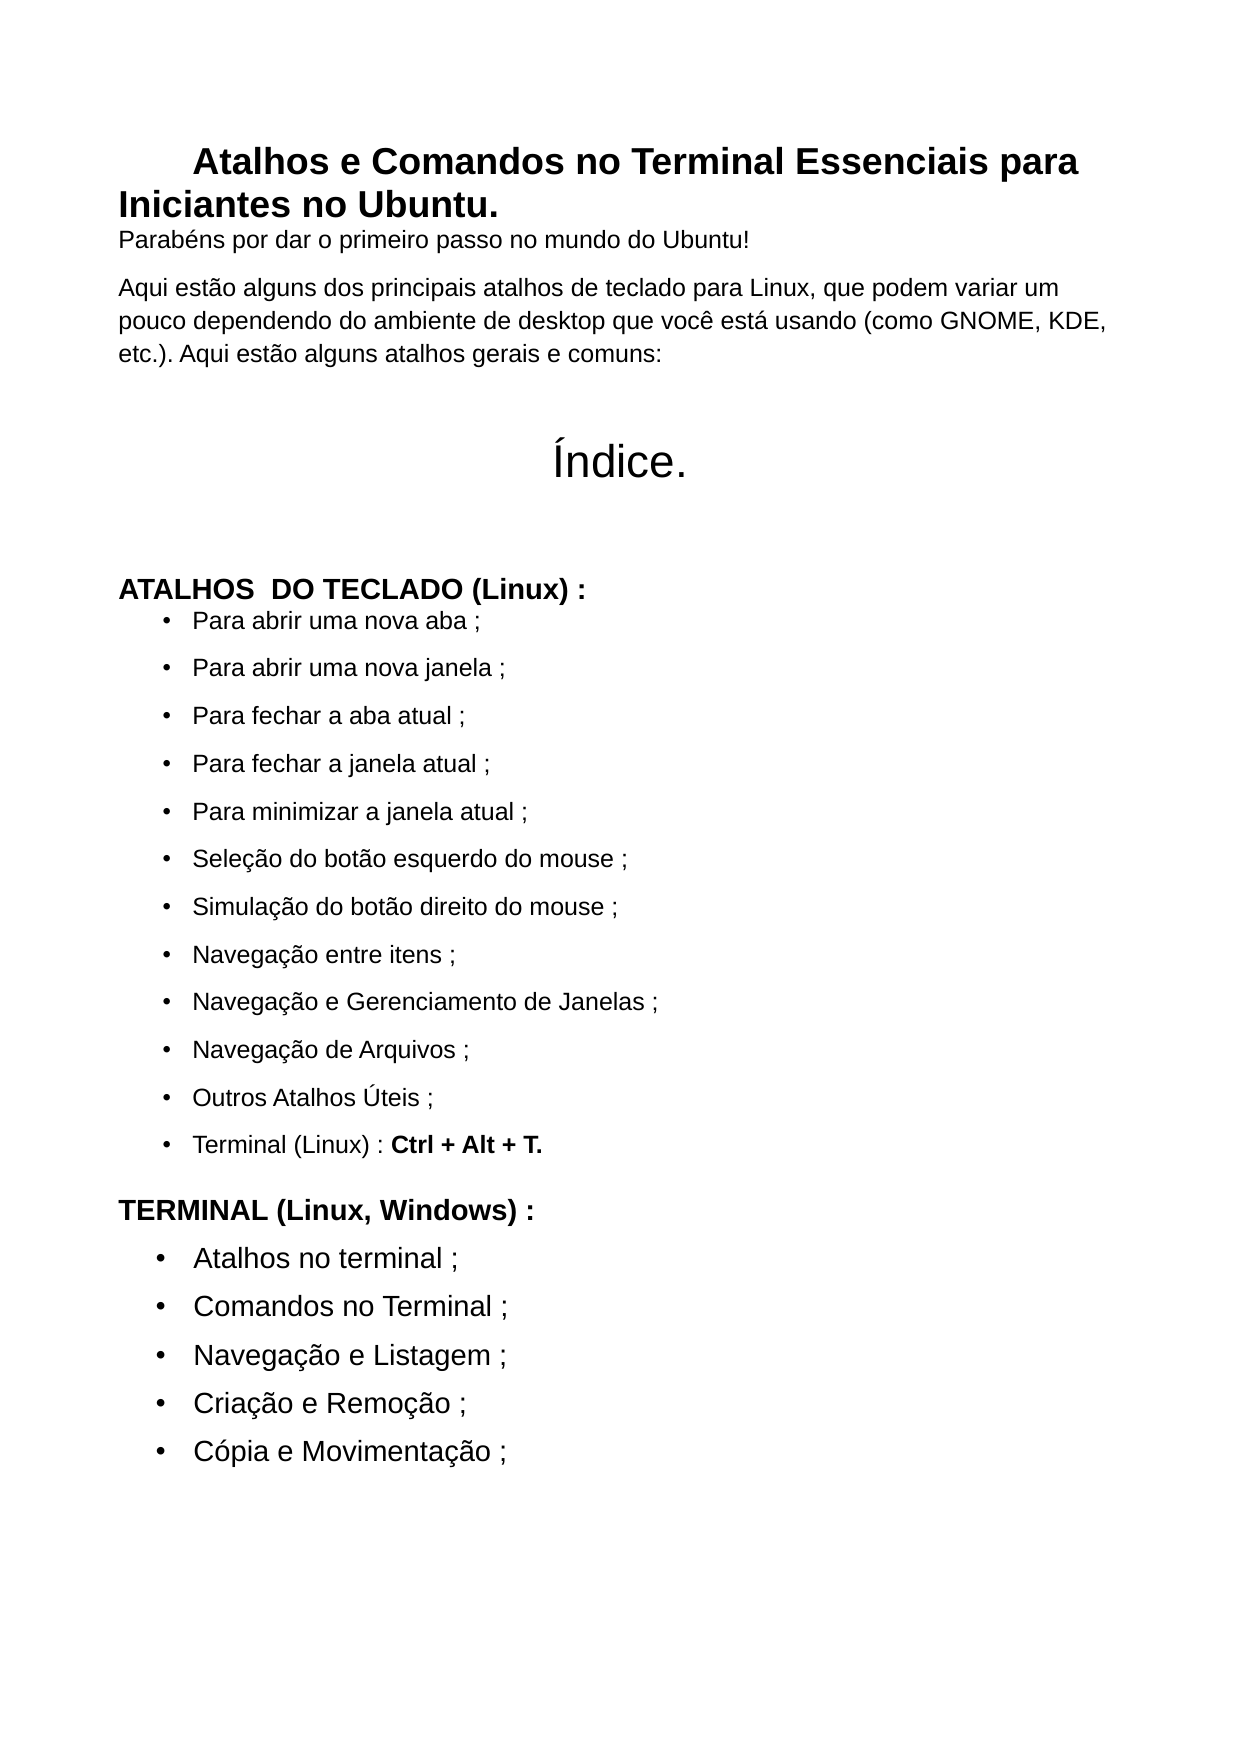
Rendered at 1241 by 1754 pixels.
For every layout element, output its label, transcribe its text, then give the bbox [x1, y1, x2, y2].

text Índice. [118, 435, 1122, 487]
list Comandos no Terminal ; [156, 1289, 1122, 1323]
list Criação e Remoção ; [156, 1386, 1122, 1419]
text Parabéns por dar o primeiro passo no mundo do Ubuntu! [118, 225, 1122, 254]
list Seleção do botão esquerdo do mouse ; [162, 844, 1122, 873]
list Para abrir uma nova janela ; [162, 653, 1122, 682]
list Para abrir uma nova aba ; [162, 606, 1122, 634]
subtitle ATALHOS DO TECLADO (Linux) : [118, 572, 1122, 606]
list Navegação entre itens ; [162, 939, 1122, 968]
list Cópia e Movimentação ; [156, 1434, 1122, 1468]
text Aqui estão alguns dos principais atalhos de teclado para Linux, que podem variar um pouco dependendo do ambiente de desktop que você está usando (como GNOME, KDE, etc.). Aqui estão alguns atalhos gerais e comuns: [118, 273, 1122, 368]
subtitle TERMINAL (Linux, Windows) : [118, 1193, 1122, 1226]
list Para fechar a janela atual ; [162, 749, 1122, 778]
list Para fechar a aba atual ; [162, 701, 1122, 730]
list Navegação e Gerenciamento de Janelas ; [162, 987, 1122, 1016]
list Para minimizar a janela atual ; [162, 796, 1122, 825]
list Terminal (Linux) : Ctrl + Alt + T. [162, 1130, 1122, 1159]
list Navegação e Listagem ; [156, 1337, 1122, 1371]
subtitle Atalhos e Comandos no Terminal Essenciais para Iniciantes no Ubuntu. [118, 139, 1122, 225]
list Outros Atalhos Úteis ; [162, 1083, 1122, 1112]
list Navegação de Arquivos ; [162, 1035, 1122, 1064]
list Simulação do botão direito do mouse ; [162, 892, 1122, 921]
list Atalhos no terminal ; [156, 1241, 1122, 1274]
